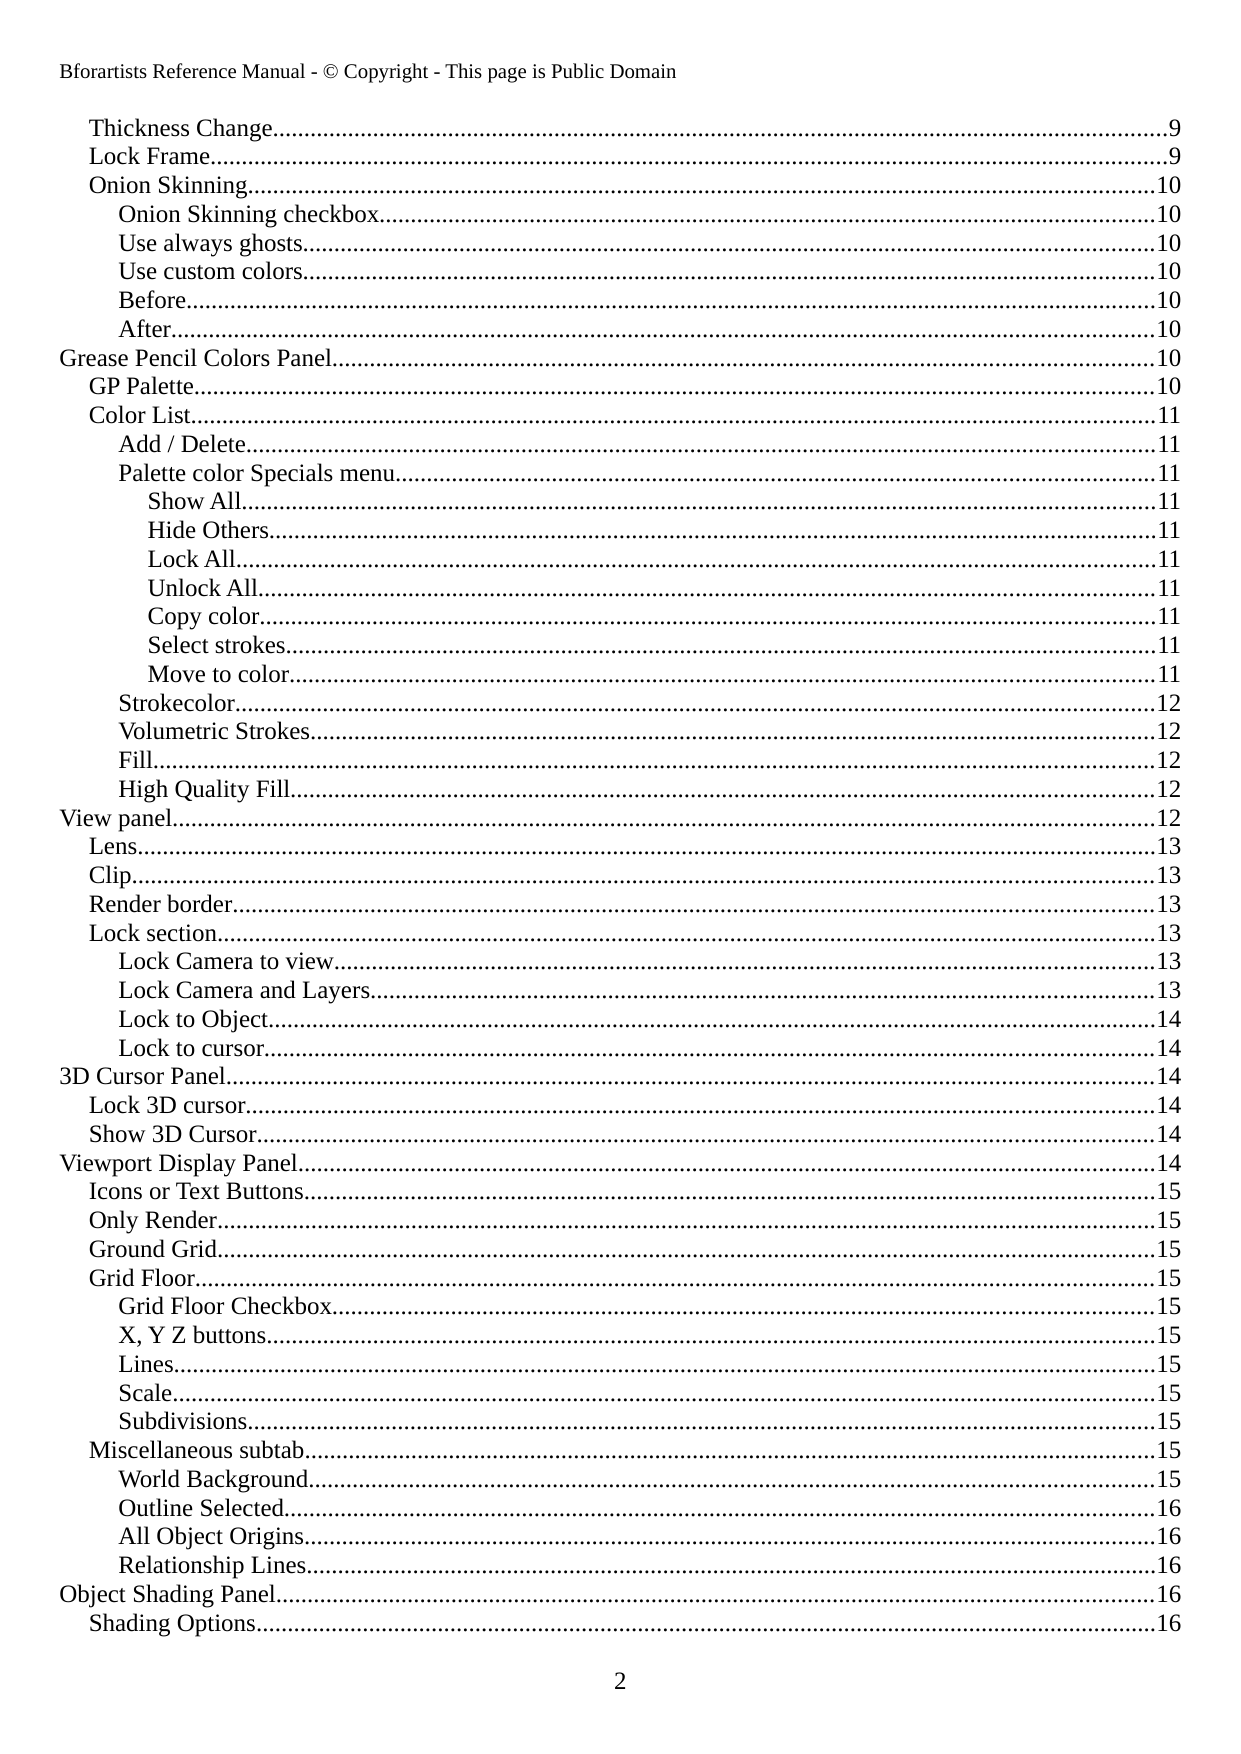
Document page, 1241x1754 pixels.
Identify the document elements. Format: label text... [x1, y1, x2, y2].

text Fill 12 [118, 745, 1181, 774]
text Use custom colors 10 [118, 256, 1181, 285]
text 3D Cursor Panel 14 [59, 1061, 1181, 1090]
text Lock to cursor 14 [118, 1033, 1181, 1061]
text Unlock All 11 [147, 573, 1181, 601]
text Move to color 11 [147, 659, 1181, 688]
text Lines 15 [118, 1349, 1181, 1378]
text Onion Skinning checkbox 10 [118, 199, 1181, 228]
text After 10 [118, 314, 1181, 343]
text Shading Options 16 [88, 1608, 1181, 1636]
text Subdivisions 15 [118, 1406, 1181, 1435]
text Lock section 13 [88, 918, 1181, 946]
text Lock 3D cursor 14 [88, 1090, 1181, 1119]
text X, Y Z buttons 15 [118, 1320, 1181, 1349]
text Lock to Object 14 [118, 1004, 1181, 1033]
text Relationship Lines 16 [118, 1550, 1181, 1579]
text Palette color Specials menu 11 [118, 458, 1181, 486]
text Show All 11 [147, 486, 1181, 515]
text Miscellaneous subtab 15 [88, 1435, 1181, 1464]
text GP Palette 10 [88, 371, 1181, 400]
text Grid Floor 15 [88, 1263, 1181, 1291]
text Add / Delete 11 [118, 429, 1181, 458]
text Object Shading Panel 16 [59, 1579, 1181, 1608]
text Show 3D Cursor 14 [88, 1119, 1181, 1148]
text Lens 13 [88, 831, 1181, 860]
text Only Render 15 [88, 1205, 1181, 1234]
text Ground Grid 15 [88, 1234, 1181, 1263]
text World Background 15 [118, 1464, 1181, 1493]
text Lock Camera to view 13 [118, 946, 1181, 975]
text Lock Camera and Layers 13 [118, 975, 1181, 1004]
text Icons or Text Buttons 15 [88, 1176, 1181, 1205]
text Volumetric Strokes 12 [118, 716, 1181, 745]
text High Quality Fill 12 [118, 774, 1181, 803]
text Grid Floor Checkbox 15 [118, 1291, 1181, 1320]
text Use always ghosts 10 [118, 228, 1181, 256]
text Clip 13 [88, 860, 1181, 889]
text Scale 15 [118, 1378, 1181, 1406]
text Render border 13 [88, 889, 1181, 918]
text Lock Frame 9 [88, 141, 1181, 170]
text Viewport Display Panel 14 [59, 1148, 1181, 1176]
text Before 10 [118, 285, 1181, 314]
text All Object Origins 16 [118, 1521, 1181, 1550]
text Grease Pencil Colors Panel 10 [59, 343, 1181, 371]
text View panel 12 [59, 803, 1181, 831]
text Onion Skinning 10 [88, 170, 1181, 199]
text Copy color 11 [147, 601, 1181, 630]
text Color List 11 [88, 400, 1181, 429]
text Hide Others 11 [147, 515, 1181, 544]
text Lock All 11 [147, 544, 1181, 573]
text Strokecolor 12 [118, 688, 1181, 716]
text Select strokes 11 [147, 630, 1181, 659]
text Thickness Change 9 [88, 113, 1181, 141]
text Outline Selected 16 [118, 1493, 1181, 1521]
